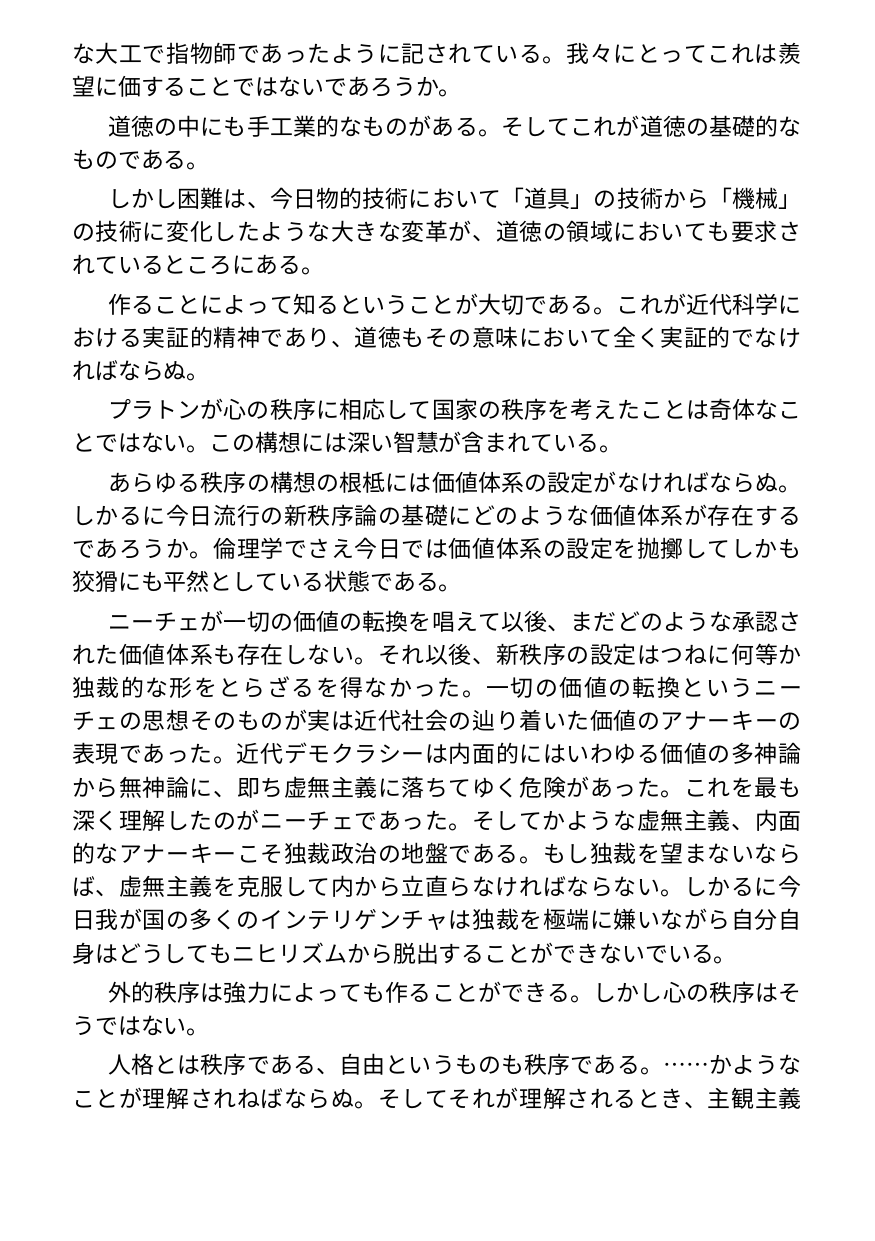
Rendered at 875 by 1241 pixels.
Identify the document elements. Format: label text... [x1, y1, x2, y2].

text 作ることによって知るということが大切である。これが近代科学における実証的精神であり、道徳もその意味において全く実証的でなければならぬ。 [72, 286, 802, 386]
text しかし困難は、今日物的技術において「道具」の技術から「機械」の技術に変化したような大きな変革が、道徳の領域においても要求されているところにある。 [72, 181, 802, 281]
text 外的秩序は強力によっても作ることができる。しかし心の秩序はそうではない。 [72, 975, 802, 1041]
text ニーチェが一切の価値の転換を唱えて以後、まだどのような承認された価値体系も存在しない。それ以後、新秩序の設定はつねに何等か独裁的な形をとらざるを得なかった。一切の価値の転換というニーチェの思想そのものが実は近代社会の辿り着いた価値のアナーキーの表現であった。近代デモクラシーは内面的にはいわゆる価値の多神論から無神論に、即ち虚無主義に落ちてゆく危険があった。これを最も深く理解したのがニーチェであった。そしてかような虚無主義、内面的なアナーキーこそ独裁政治の地盤である。もし独裁を望まないならば、虚無主義を克服して内から立直らなければならない。しかるに今日我が国の多くのインテリゲンチャは独裁を極端に嫌いながら自分自身はどうしてもニヒリズムから脱出することができないでいる。 [72, 603, 802, 969]
text 道徳の中にも手工業的なものがある。そしてこれが道徳の基礎的なものである。 [72, 108, 802, 175]
text あらゆる秩序の構想の根柢には価値体系の設定がなければならぬ。しかるに今日流行の新秩序論の基礎にどのような価値体系が存在するであろうか。倫理学でさえ今日では価値体系の設定を抛擲してしかも狡猾にも平然としている状態である。 [72, 464, 802, 597]
text な大工で指物師であったように記されている。我々にとってこれは羨望に価することではないであろうか。 [72, 36, 802, 102]
text 人格とは秩序である、自由というものも秩序である。……かようなことが理解されねばならぬ。そしてそれが理解されるとき、主観主義 [72, 1047, 802, 1114]
text プラトンが心の秩序に相応して国家の秩序を考えたことは奇体なことではない。この構想には深い智慧が含まれている。 [72, 392, 802, 458]
